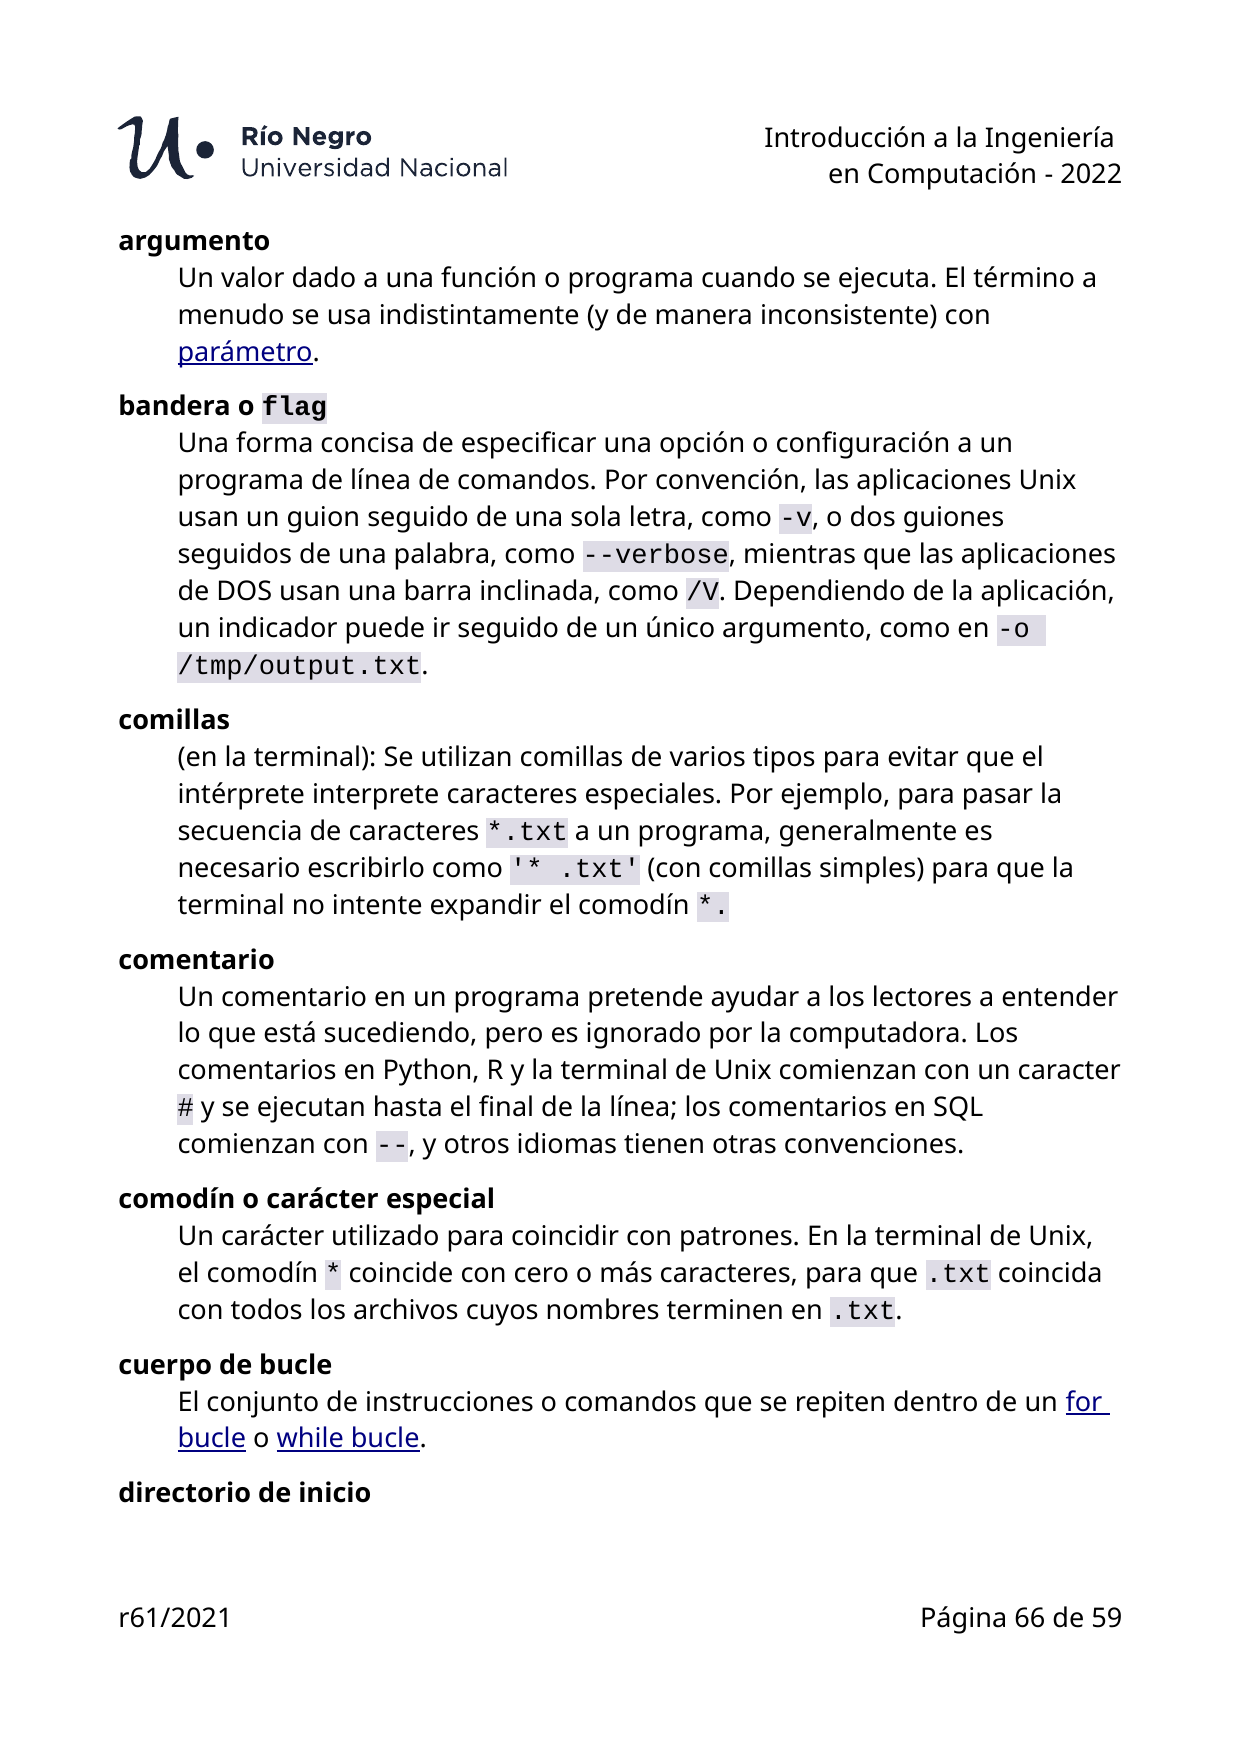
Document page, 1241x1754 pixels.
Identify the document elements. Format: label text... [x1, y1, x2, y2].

list (en la terminal): Se utilizan comillas de varios tipos para evitar que el intérprete interprete caracteres especiales. Por ejemplo, para pasar la secuencia de caracteres *.txt a un programa, generalmente es necesario escribirlo como '* .txt' (con comillas simples) para que la terminal no intente expandir el comodín *. [177, 737, 1122, 922]
text comentario [118, 940, 1122, 977]
list Un carácter utilizado para coincidir con patrones. En la terminal de Unix, el comodín * coincide con cero o más caracteres, para que .txt coincida con todos los archivos cuyos nombres terminen en .txt. [177, 1216, 1122, 1327]
text comillas [118, 701, 1122, 737]
text bandera o flag [118, 387, 1122, 424]
list Un comentario en un programa pretende ayudar a los lectores a entender lo que está sucediendo, pero es ignorado por la computadora. Los comentarios en Python, R y la terminal de Unix comienzan con un caracter # y se ejecutan hasta el final de la línea; los comentarios en SQL comienzan con --, y otros idiomas tienen otras convenciones. [177, 977, 1122, 1162]
text comodín o carácter especial [118, 1179, 1122, 1216]
text argumento [118, 221, 1122, 258]
text directorio de inicio [118, 1473, 1122, 1510]
list Una forma concisa de especificar una opción o configuración a un programa de línea de comandos. Por convención, las aplicaciones Unix usan un guion seguido de una sola letra, como -v, o dos guiones seguidos de una palabra, como --verbose, mientras que las aplicaciones de DOS usan una barra inclinada, como /V. Dependiendo de la aplicación, un indicador puede ir seguido de un único argumento, como en -o /tmp/output.txt. [177, 424, 1122, 683]
text cuerpo de bucle [118, 1345, 1122, 1382]
list El conjunto de instrucciones o comandos que se repiten dentro de un for bucle o while bucle. [177, 1382, 1122, 1456]
list Un valor dado a una función o programa cuando se ejecuta. El término a menudo se usa indistintamente (y de manera inconsistente) con parámetro. [177, 258, 1122, 369]
